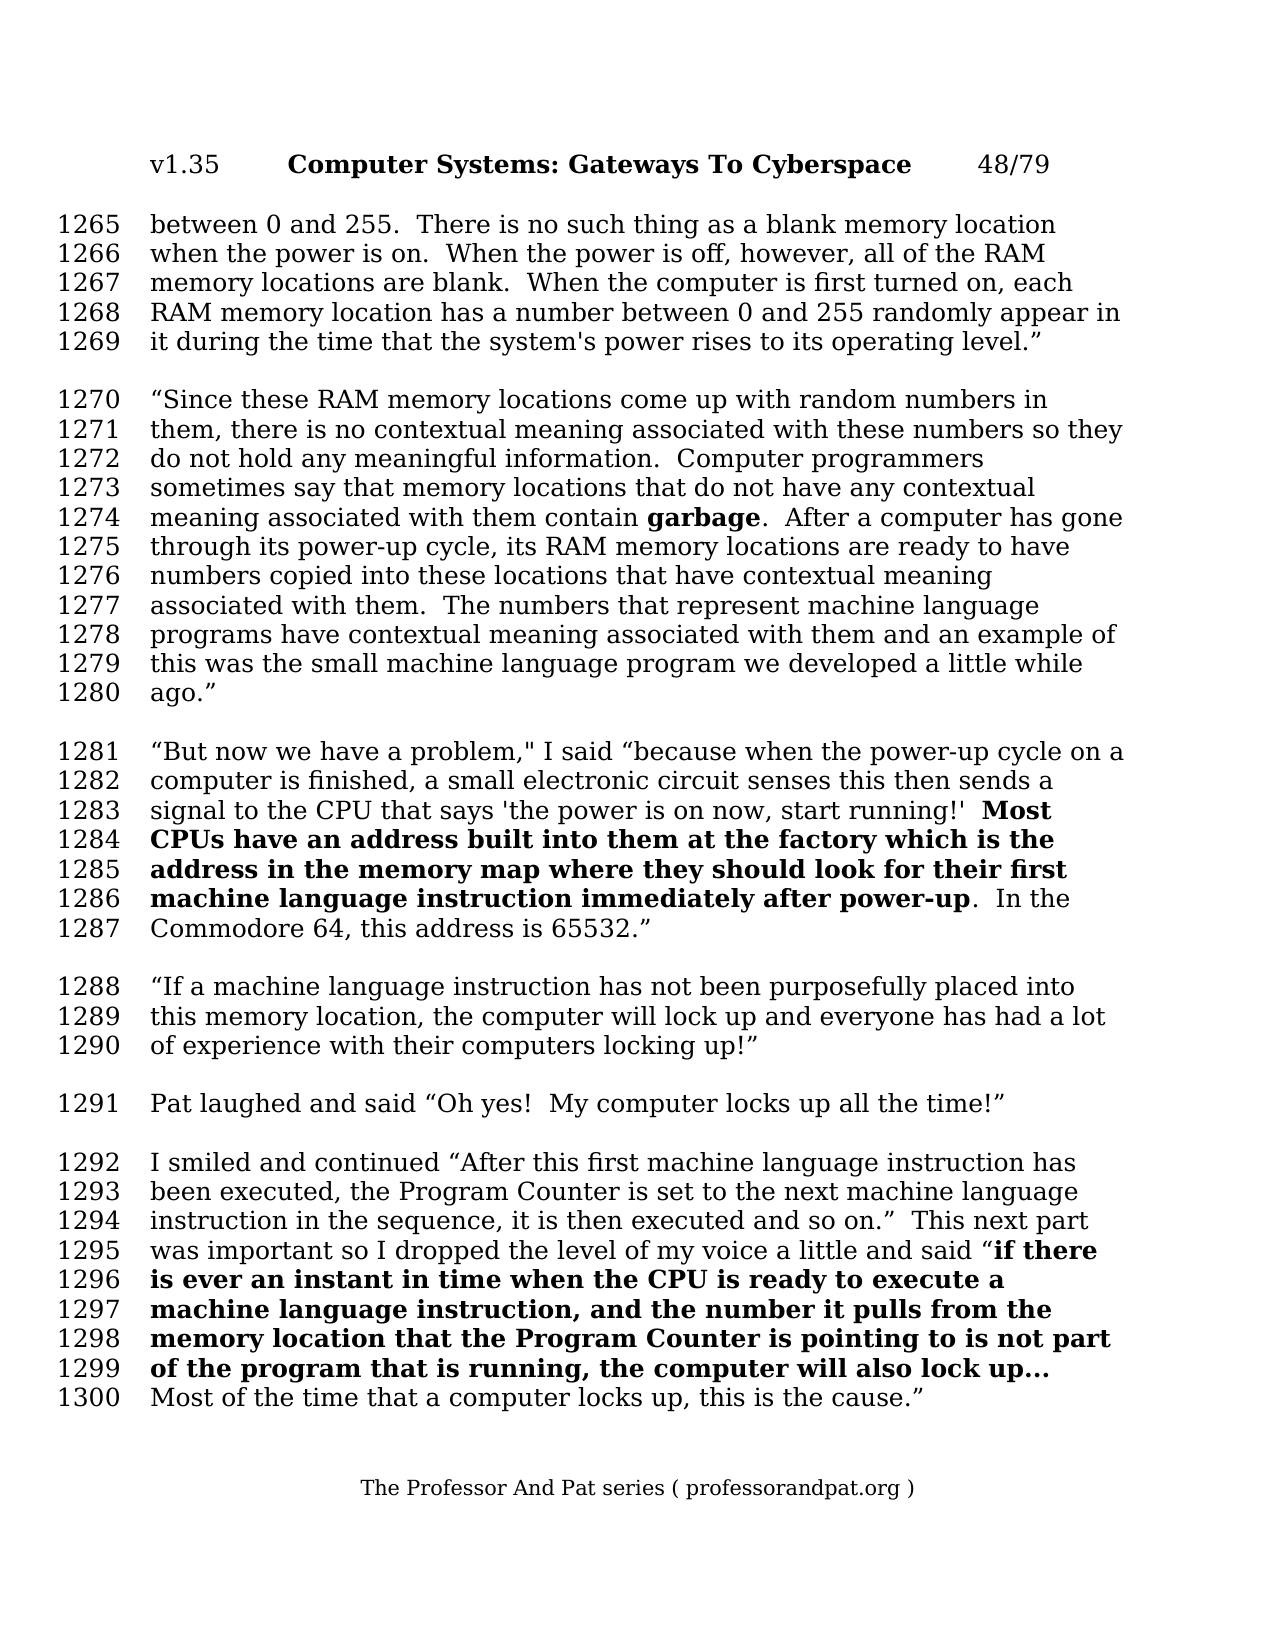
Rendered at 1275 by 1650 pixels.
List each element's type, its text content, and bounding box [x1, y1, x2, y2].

text I smiled and continued “After this first machine language instruction has been executed, the Program Counter is set to the next machine language instruction in the sequence, it is then executed and so on.” This next part was important so I dropped the level of my voice a little and said “if there is ever an instant in time when the CPU is ready to execute a machine language instruction, and the number it pulls from the memory location that the Program Counter is pointing to is not part of the program that is running, the computer will also lock up... Most of the time that a computer locks up, this is the cause.” [150, 1148, 1125, 1413]
text “But now we have a problem," I said “because when the power-up cycle on a computer is finished, a small electronic circuit senses this then sends a signal to the CPU that says 'the power is on now, start running!' Most CPUs have an address built into them at the factory which is the address in the memory map where they should look for their first machine language instruction immediately after power-up. In the Commodore 64, this address is 65532.” [150, 737, 1125, 943]
text between 0 and 255. There is no such thing as a blank memory location when the power is on. When the power is off, however, all of the RAM memory locations are blank. When the computer is first turned on, each RAM memory location has a number between 0 and 255 randomly appear in it during the time that the system's power rises to its operating level.” [150, 210, 1125, 356]
text “Since these RAM memory locations come up with random numbers in them, there is no contextual meaning associated with these numbers so they do not hold any meaningful information. Computer programmers sometimes say that memory locations that do not have any contextual meaning associated with them contain garbage. After a computer has gone through its power-up cycle, its RAM memory locations are ready to have numbers copied into these locations that have contextual meaning associated with them. The numbers that represent machine language programs have contextual meaning associated with them and an example of this was the small machine language program we developed a little while ago.” [150, 386, 1125, 708]
text Pat laughed and said “Oh yes! My computer locks up all the time!” [150, 1089, 1125, 1119]
text “If a machine language instruction has not been purposefully placed into this memory location, the computer will lock up and everyone has had a lot of experience with their computers locking up!” [150, 972, 1125, 1060]
